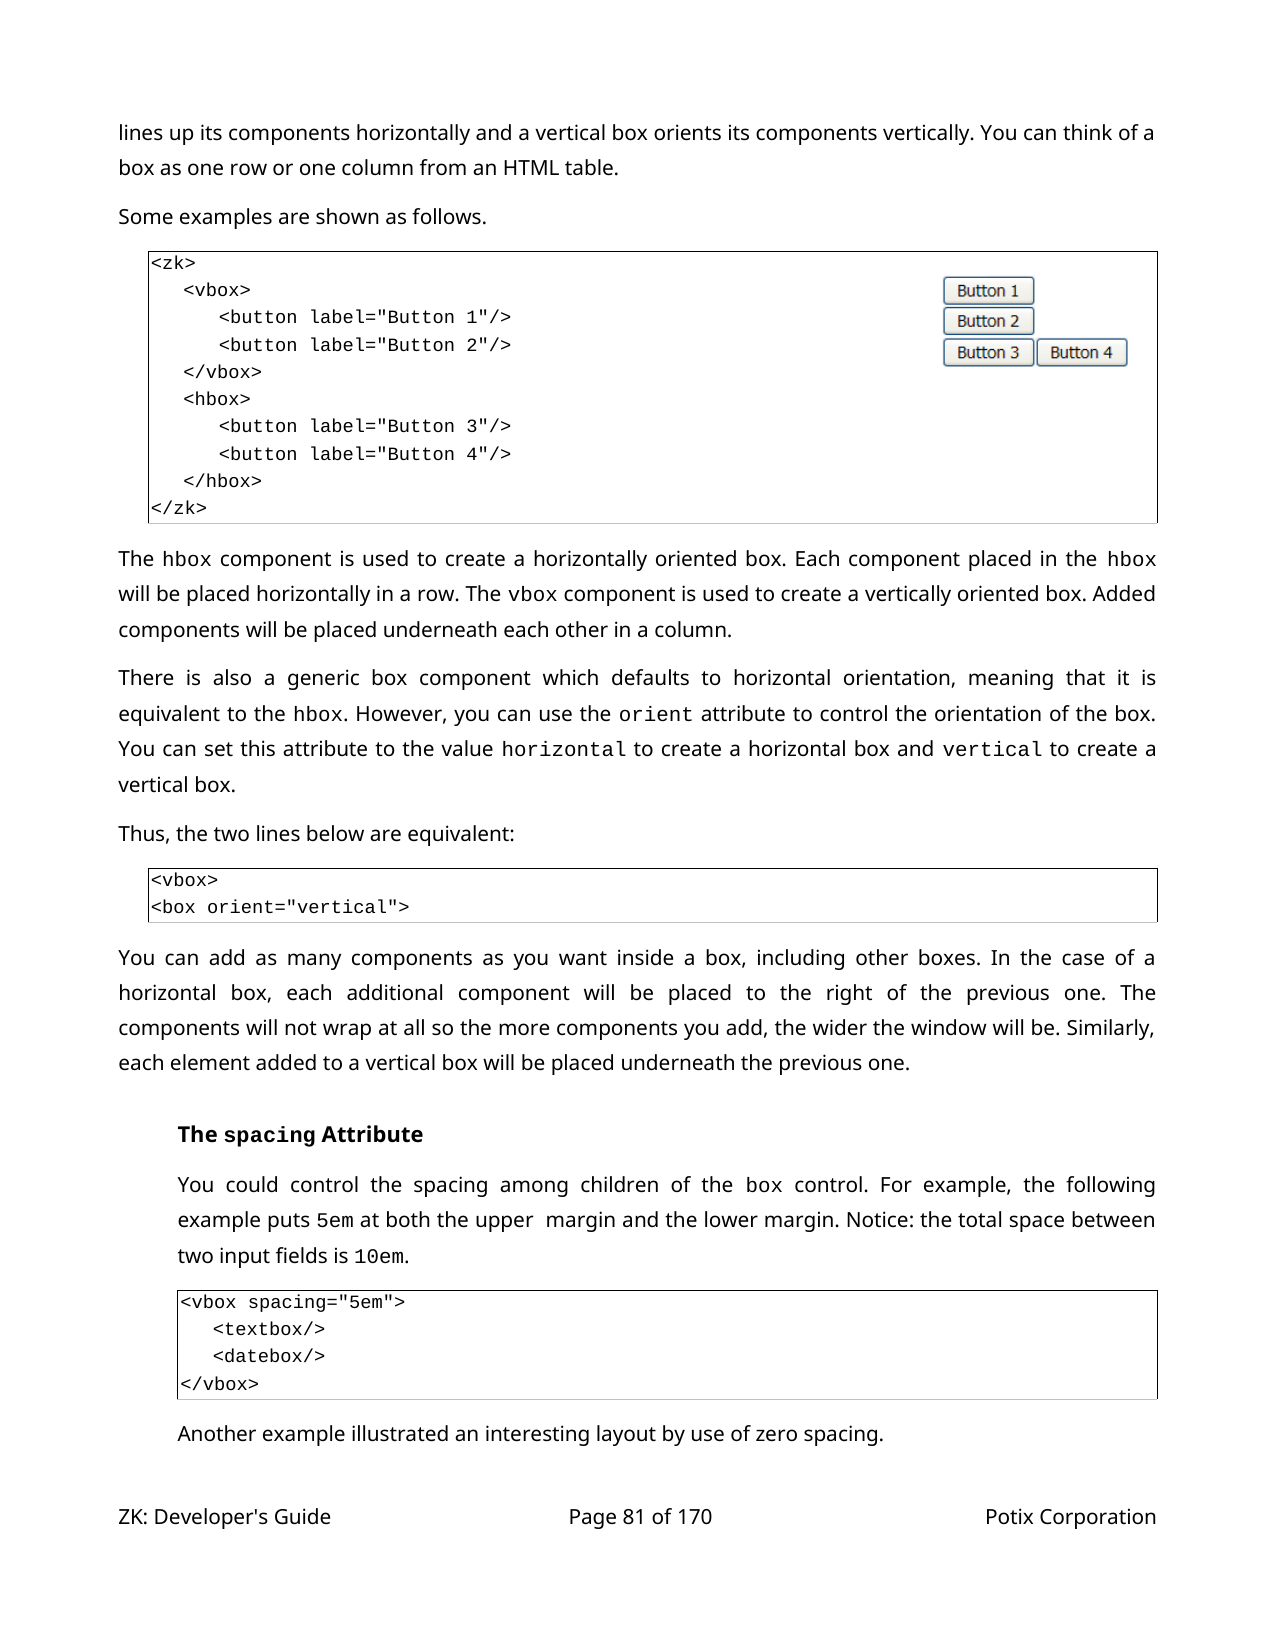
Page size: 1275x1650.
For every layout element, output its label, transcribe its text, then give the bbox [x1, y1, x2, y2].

text Thus, the two lines below are equivalent: [118, 819, 1157, 847]
text <datebox/> [178, 1344, 1157, 1368]
text </hbox> [149, 468, 1157, 493]
text [1131, 305, 1157, 330]
text You could control the spacing among children of the box control. For example, the following example puts 5em at both the upper margin and the lower margin. Notice: the total space between two input fields is 10em. [177, 1170, 1157, 1269]
text <button label="Button 4"/> [149, 441, 1157, 466]
text <vbox spacing="5em"> [178, 1291, 1157, 1314]
text <zk> [149, 252, 1157, 275]
text <vbox> [149, 278, 939, 302]
text <textbox/> [178, 1317, 1157, 1341]
text [1131, 278, 1157, 302]
text There is also a generic box component which defaults to horizontal orientation, meaning that it is equivalent to the hbox. However, you can use the orient attribute to control the orientation of the box. You can set this attribute to the value horizontal to create a horizontal box and vertical to create a vertical box. [118, 663, 1157, 798]
text [1131, 333, 1157, 357]
text <box orient="vertical"> [149, 895, 1157, 922]
text You can add as many components as you want inside a box, including other boxes. In the case of a horizontal box, each additional component will be placed to the right of the previous one. The components will not wrap at all so the more components you add, the wider the window will be. Similarly, each element added to a vertical box will be placed underneath the previous one. [118, 943, 1157, 1076]
text <button label="Button 1"/> [149, 305, 939, 330]
text <button label="Button 2"/> [149, 333, 939, 357]
picture [939, 271, 1131, 370]
text Some examples are shown as follows. [118, 202, 1157, 230]
text The hbox component is used to create a horizontally oriented box. Each component placed in the hbox will be placed horizontally in a row. The vbox component is used to create a vertically oriented box. Added components will be placed underneath each other in a column. [118, 544, 1157, 643]
text </vbox> [149, 360, 1157, 384]
text </zk> [149, 496, 1157, 523]
text <vbox> [149, 869, 1157, 892]
text Another example illustrated an interesting layout by use of zero spacing. [177, 1419, 1157, 1448]
text <button label="Button 3"/> [149, 414, 1157, 438]
text lines up its components horizontally and a vertical box orients its components vertically. You can think of a box as one row or one column from an HTML table. [118, 118, 1157, 182]
text </vbox> [178, 1371, 1157, 1399]
text <hbox> [149, 387, 1157, 411]
subtitle The spacing Attribute [177, 1119, 1157, 1149]
